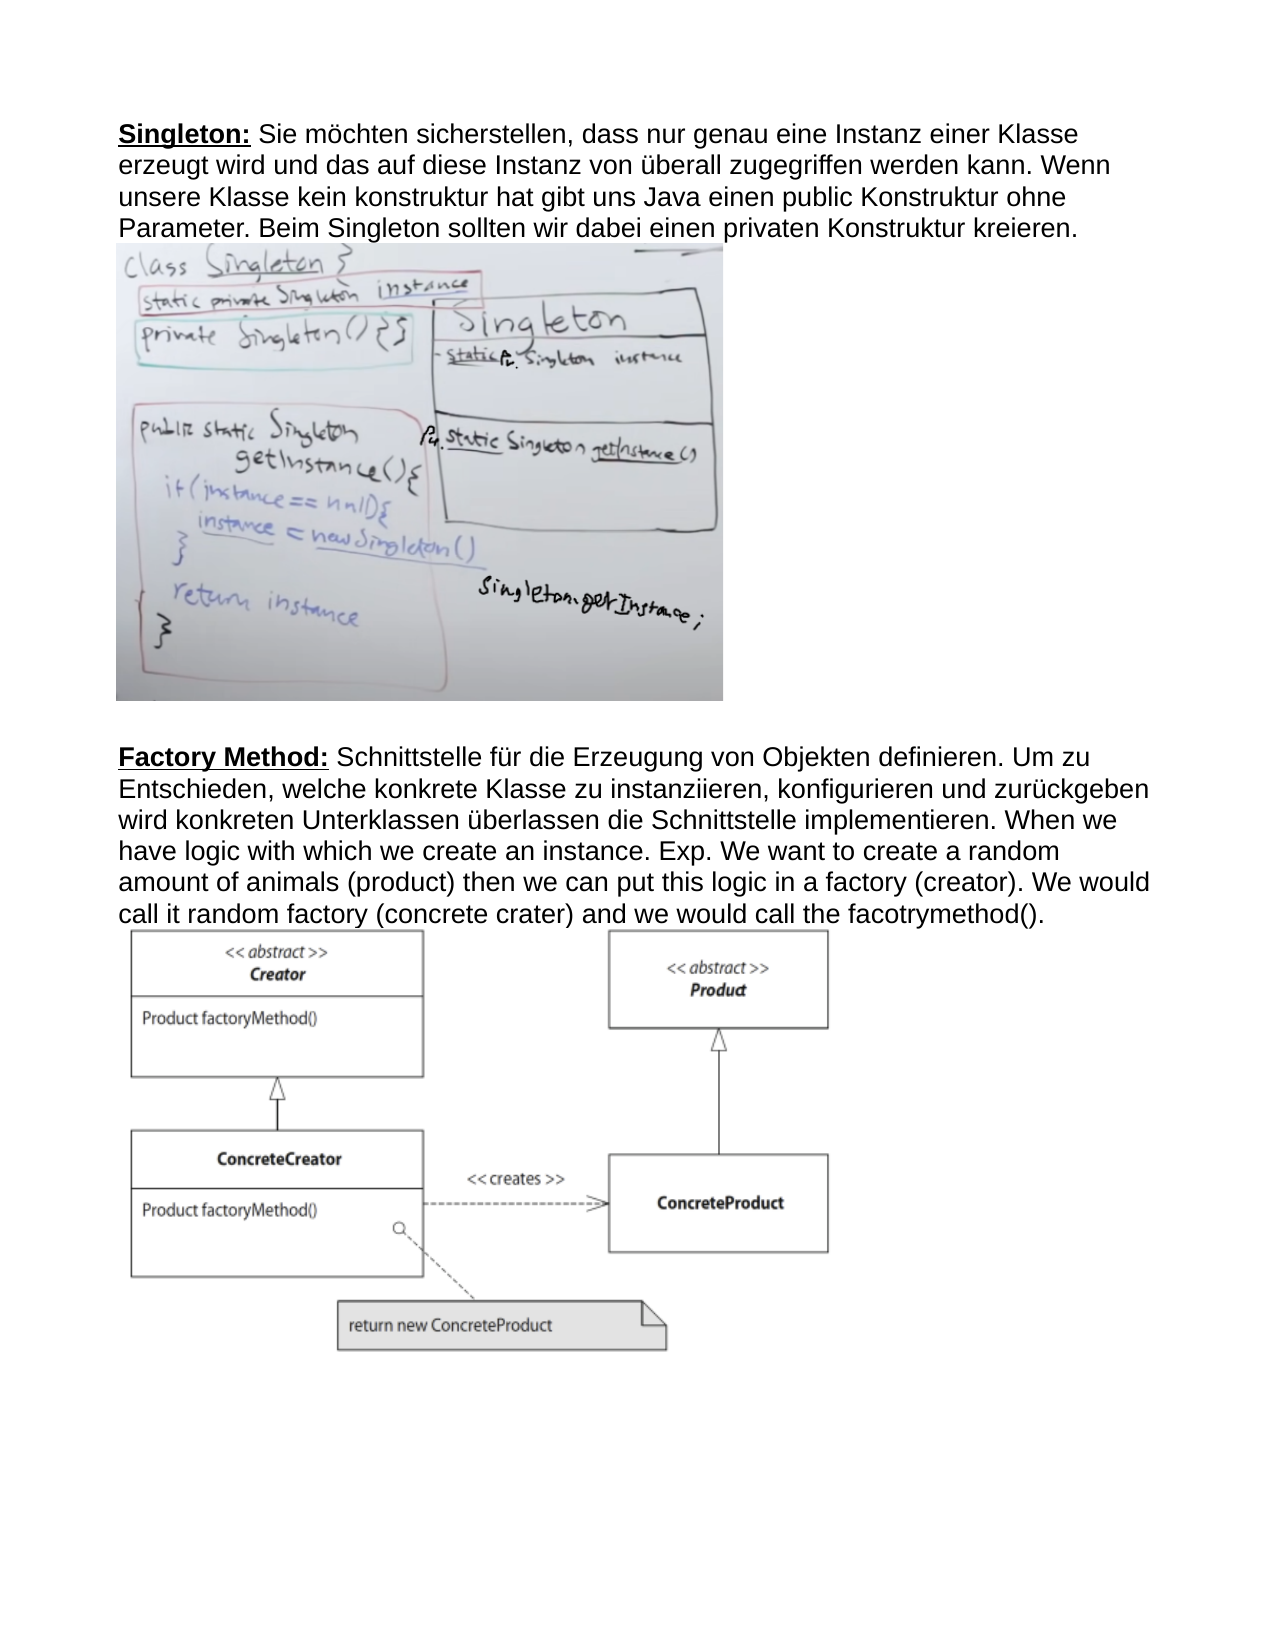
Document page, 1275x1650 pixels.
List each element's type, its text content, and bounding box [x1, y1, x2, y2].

picture [128, 928, 836, 1359]
text Singleton: Sie möchten sicherstellen, dass nur genau eine Instanz einer Klasse erzeugt wird und das auf diese Instanz von überall zugegriffen werden kann. Wenn unsere Klasse kein konstruktur hat gibt uns Java einen public Konstruktur ohne Parameter. Beim Singleton sollten wir dabei einen privaten Konstruktur kreieren. [118, 118, 1157, 243]
text Factory Method: Schnittstelle für die Erzeugung von Objekten definieren. Um zu Entschieden, welche konkrete Klasse zu instanziieren, konfigurieren und zurückgeben wird konkreten Unterklassen überlassen die Schnittstelle implementieren. When we have logic with which we create an instance. Exp. We want to create a random amount of animals (product) then we can put this logic in a factory (creator). We would call it random factory (concrete crater) and we would call the facotrymethod(). [118, 741, 1157, 929]
picture [116, 243, 724, 701]
